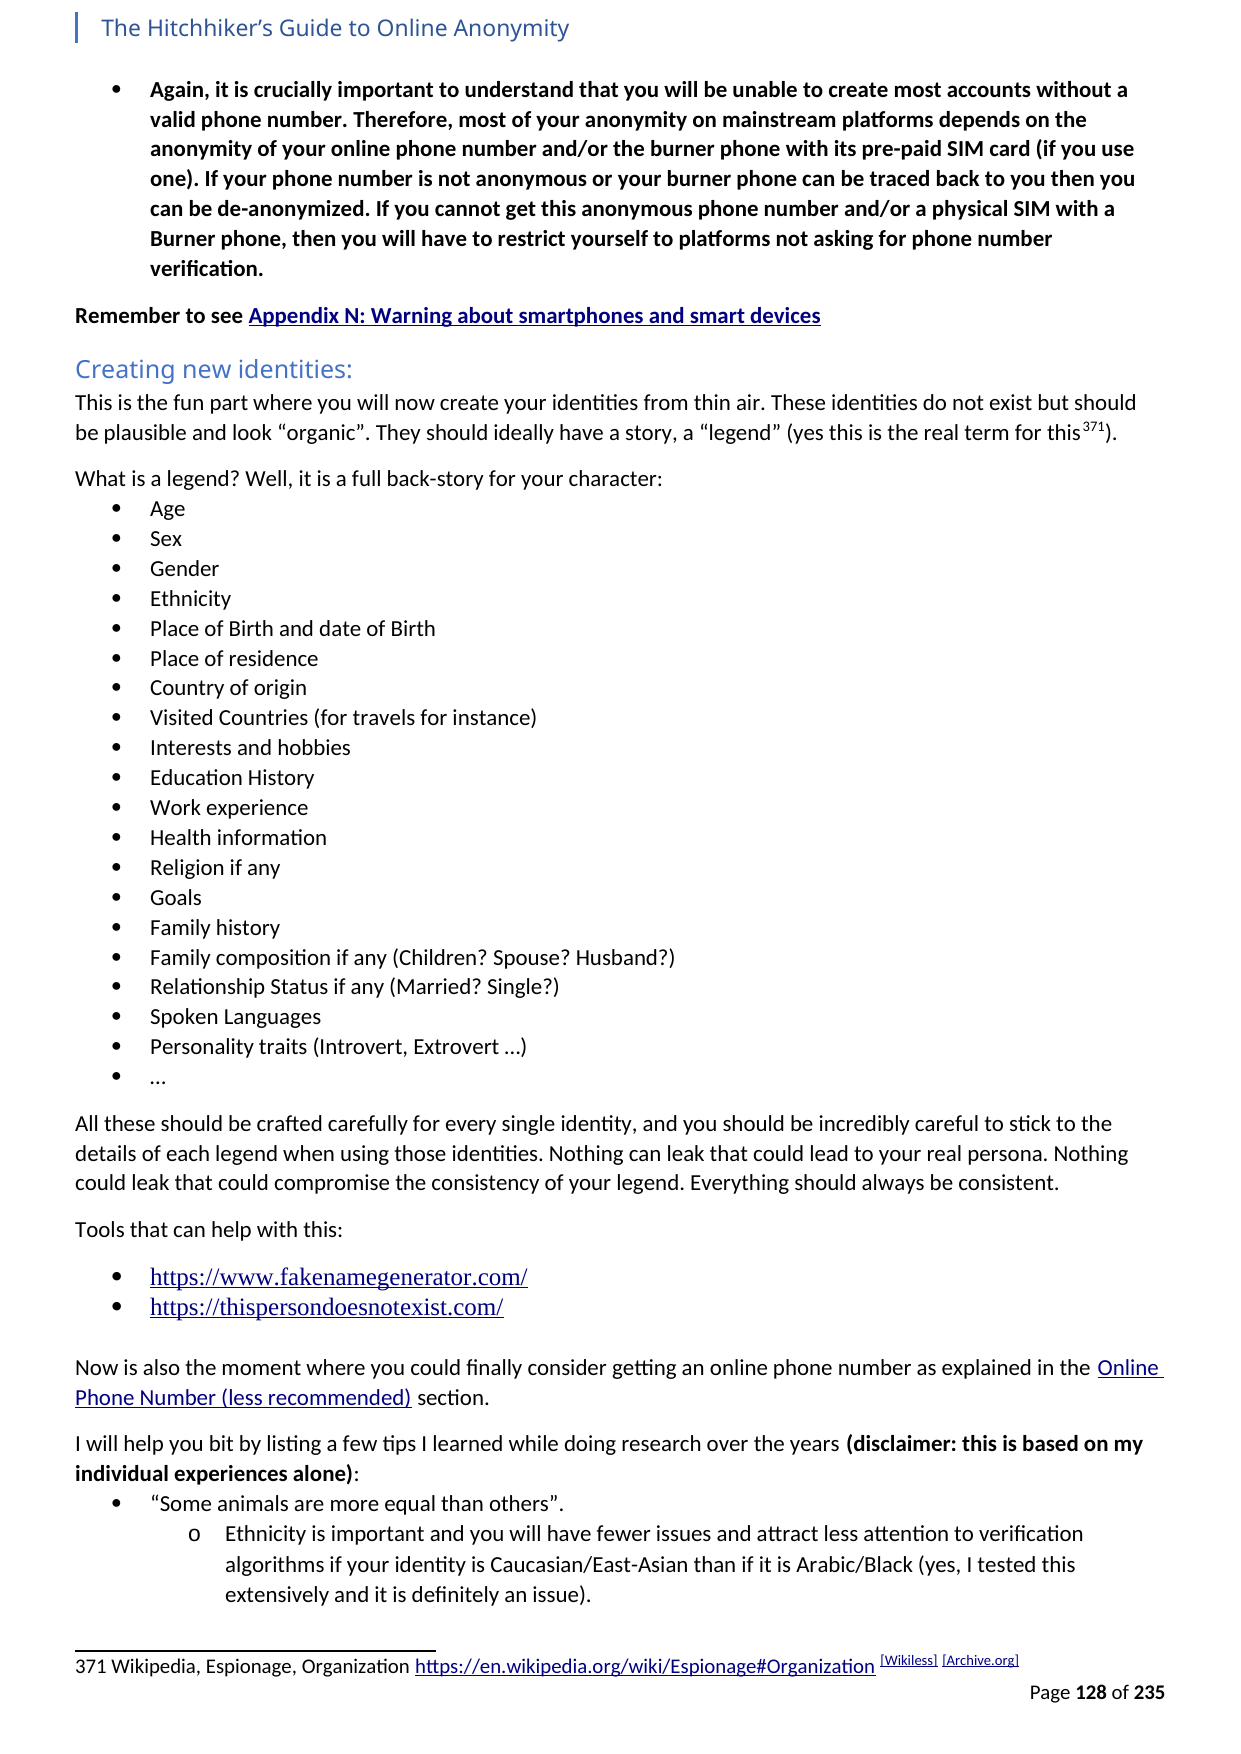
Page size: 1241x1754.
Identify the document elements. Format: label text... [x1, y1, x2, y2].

list Again, it is crucially important to understand that you will be unable to create most accounts without a valid phone number. Therefore, most of your anonymity on mainstream platforms depends on the anonymity of your online phone number and/or the burner phone with its pre-paid SIM card (if you use one). If your phone number is not anonymous or your burner phone can be traced back to you then you can be de-anonymized. If you cannot get this anonymous phone number and/or a physical SIM with a Burner phone, then you will have to restrict yourself to platforms not asking for phone number verification. [112, 75, 1165, 282]
list “Some animals are more equal than others”. [112, 1489, 1165, 1517]
list Ethnicity is important and you will have fewer issues and attract less attention to verification algorithms if your identity is Caucasian/East-Asian than if it is Arabic/Black (yes, I tested this extensively and it is definitely an issue). [187, 1519, 1165, 1608]
list Visited Countries (for travels for instance) [112, 703, 1165, 731]
list Family composition if any (Children? Spouse? Husband?) [112, 943, 1165, 971]
list Interests and hobbies [112, 733, 1165, 761]
list Goals [112, 883, 1165, 911]
list Place of residence [112, 644, 1165, 672]
list Age [112, 494, 1165, 522]
text Tools that can help with this: [75, 1215, 1165, 1243]
text Wikipedia, Espionage, Organization https://en.wikipedia.org/wiki/Espionage#Organization [Wikiless] [Archive.org] [75, 1651, 1165, 1679]
text Now is also the moment where you could finally consider getting an online phone number as explained in the Online Phone Number (less recommended) section. [75, 1353, 1165, 1411]
list … [112, 1062, 1165, 1090]
text Remember to see Appendix N: Warning about smartphones and smart devices [75, 301, 1165, 329]
list Country of origin [112, 673, 1165, 702]
list https://www.fakenamegenerator.com/ [112, 1262, 1165, 1290]
list Religion if any [112, 853, 1165, 881]
text This is the fun part where you will now create your identities from thin air. These identities do not exist but should be plausible and look “organic”. They should ideally have a story, a “legend” (yes this is the real term for this). [75, 388, 1165, 446]
list Relationship Status if any (Married? Single?) [112, 972, 1165, 1001]
text What is a legend? Well, it is a full back-story for your character: [75, 464, 1165, 492]
text All these should be crafted carefully for every single identity, and you should be incredibly careful to stick to the details of each legend when using those identities. Nothing can leak that could lead to your real persona. Nothing could leak that could compromise the consistency of your legend. Everything should always be consistent. [75, 1109, 1165, 1197]
list Sex [112, 524, 1165, 552]
list Health information [112, 823, 1165, 851]
list Family history [112, 913, 1165, 941]
list Personality traits (Introvert, Extrovert …) [112, 1032, 1165, 1060]
list Gender [112, 554, 1165, 582]
list https://thispersondoesnotexist.com/ [112, 1292, 1165, 1321]
list Education History [112, 763, 1165, 791]
text I will help you bit by listing a few tips I learned while doing research over the years (disclaimer: this is based on my individual experiences alone): [75, 1429, 1165, 1487]
list Place of Birth and date of Birth [112, 614, 1165, 642]
list Work experience [112, 793, 1165, 821]
subtitle Creating new identities: [75, 351, 1165, 386]
list Ethnicity [112, 584, 1165, 612]
list Spoken Languages [112, 1002, 1165, 1030]
